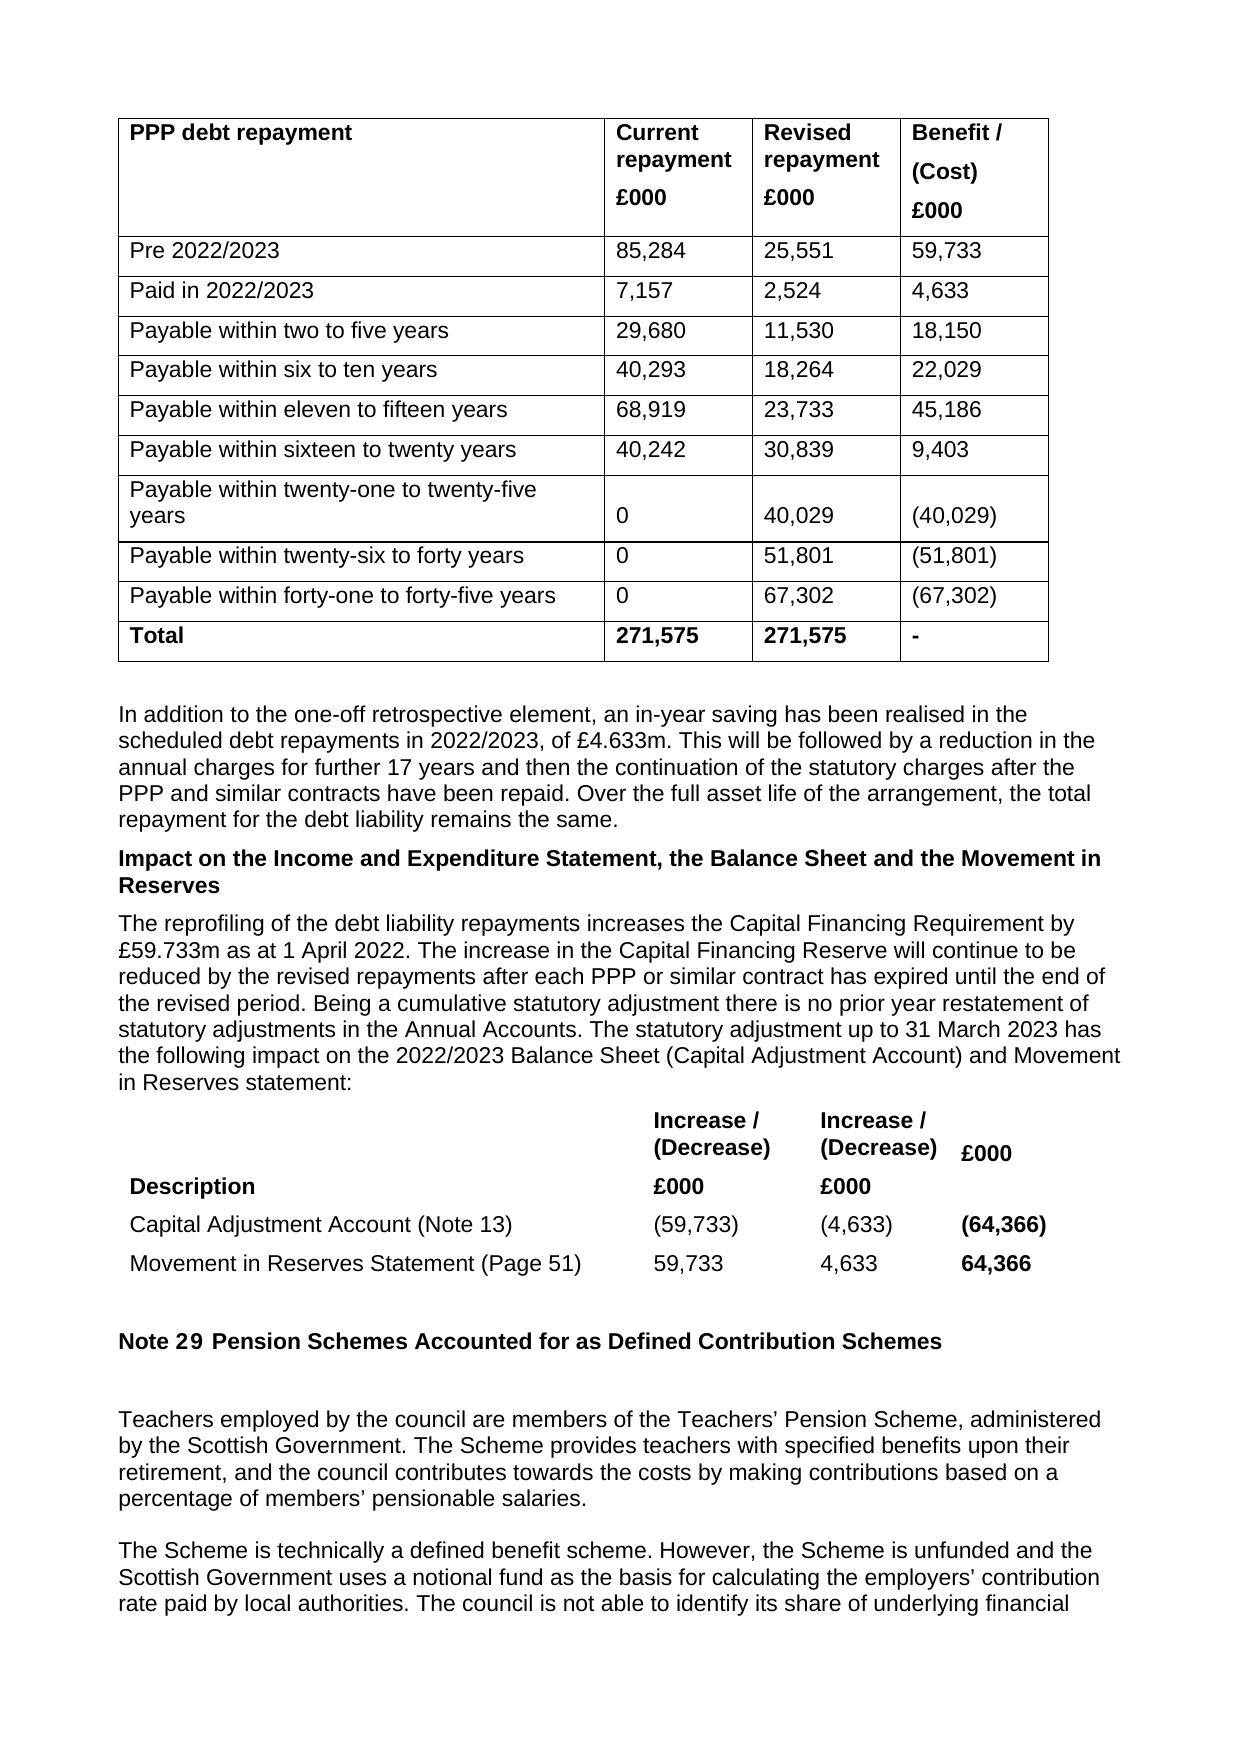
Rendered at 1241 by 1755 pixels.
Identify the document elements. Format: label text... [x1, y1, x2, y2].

table_header £000 [950, 1108, 1058, 1211]
table_cell 68,919 [605, 396, 752, 435]
table_cell Payable within twenty-one to twenty-five years [119, 476, 604, 541]
table_cell (67,302) [901, 582, 1048, 621]
table_cell 7,157 [605, 277, 752, 316]
table_header Increase / (Decrease) £000 [642, 1108, 809, 1211]
table_cell 4,633 [809, 1250, 950, 1289]
text In addition to the one-off retrospective element, an in-year saving has been realised in the scheduled debt repayments in 2022/2023, of £4.633m. This will be followed by a reduction in the annual charges for further 17 years and then the continuation of the statutory charges after the PPP and similar contracts have been repaid. Over the full asset life of the arrangement, the total repayment for the debt liability remains the same. [118, 701, 1122, 833]
table_cell Payable within two to five years [119, 317, 604, 355]
table_cell 2,524 [753, 277, 900, 316]
table_cell Payable within forty-one to forty-five years [119, 582, 604, 621]
table_cell Payable within eleven to fifteen years [119, 396, 604, 435]
table_cell 0 [605, 543, 752, 581]
table_cell 64,366 [950, 1250, 1058, 1289]
table_cell 0 [605, 476, 752, 541]
table_header Increase / (Decrease) £000 [809, 1108, 950, 1211]
table_cell 29,680 [605, 317, 752, 355]
table_cell Movement in Reserves Statement (Page 51) [118, 1250, 642, 1289]
table_header PPP debt repayment [119, 119, 604, 236]
table_cell Capital Adjustment Account (Note 13) [118, 1211, 642, 1250]
table_cell Pre 2022/2023 [119, 237, 604, 276]
table_cell 11,530 [753, 317, 900, 355]
table_cell Payable within twenty-six to forty years [119, 543, 604, 581]
table_cell 40,293 [605, 356, 752, 395]
table_cell (59,733) [642, 1211, 809, 1250]
table_cell (4,633) [809, 1211, 950, 1250]
table_cell 40,029 [753, 476, 900, 541]
table_cell Payable within sixteen to twenty years [119, 436, 604, 475]
table_cell (40,029) [901, 476, 1048, 541]
table_cell 85,284 [605, 237, 752, 276]
table_cell 0 [605, 582, 752, 621]
text Impact on the Income and Expenditure Statement, the Balance Sheet and the Movement in Reserves [118, 845, 1122, 898]
table_cell Payable within six to ten years [119, 356, 604, 395]
table_cell 18,150 [901, 317, 1048, 355]
table_cell - [901, 622, 1048, 661]
table_cell 271,575 [605, 622, 752, 661]
table_cell 51,801 [753, 543, 900, 581]
table_cell 30,839 [753, 436, 900, 475]
table_cell 45,186 [901, 396, 1048, 435]
table_header Revised repayment £000 [753, 119, 900, 236]
text The reprofiling of the debt liability repayments increases the Capital Financing Requirement by £59.733m as at 1 April 2022. The increase in the Capital Financing Reserve will continue to be reduced by the revised repayments after each PPP or similar contract has expired until the end of the revised period. Being a cumulative statutory adjustment there is no prior year restatement of statutory adjustments in the Annual Accounts. The statutory adjustment up to 31 March 2023 has the following impact on the 2022/2023 Balance Sheet (Capital Adjustment Account) and Movement in Reserves statement: [118, 910, 1122, 1095]
table_cell Total [119, 622, 604, 661]
table_cell 40,242 [605, 436, 752, 475]
table_header Current repayment £000 [605, 119, 752, 236]
table_cell 271,575 [753, 622, 900, 661]
table_header Description [118, 1108, 642, 1211]
table_cell Paid in 2022/2023 [119, 277, 604, 316]
table_cell 4,633 [901, 277, 1048, 316]
subtitle Note 29 Pension Schemes Accounted for as Defined Contribution Schemes [118, 1328, 1122, 1354]
table_cell (64,366) [950, 1211, 1058, 1250]
table_cell 22,029 [901, 356, 1048, 395]
table_cell 23,733 [753, 396, 900, 435]
table_cell (51,801) [901, 543, 1048, 581]
table_cell 9,403 [901, 436, 1048, 475]
table_cell 59,733 [901, 237, 1048, 276]
table_cell 25,551 [753, 237, 900, 276]
table_cell 18,264 [753, 356, 900, 395]
table_cell 67,302 [753, 582, 900, 621]
table_header Benefit / (Cost) £000 [901, 119, 1048, 236]
text Teachers employed by the council are members of the Teachers’ Pension Scheme, administered by the Scottish Government. The Scheme provides teachers with specified benefits upon their retirement, and the council contributes towards the costs by making contributions based on a percentage of members’ pensionable salaries. The Scheme is technically a defined benefit scheme. However, the Scheme is unfunded and the Scottish Government uses a notional fund as the basis for calculating the employers’ contribution rate paid by local authorities. The council is not able to identify its share of underlying financial [118, 1406, 1122, 1617]
table_cell 59,733 [642, 1250, 809, 1289]
